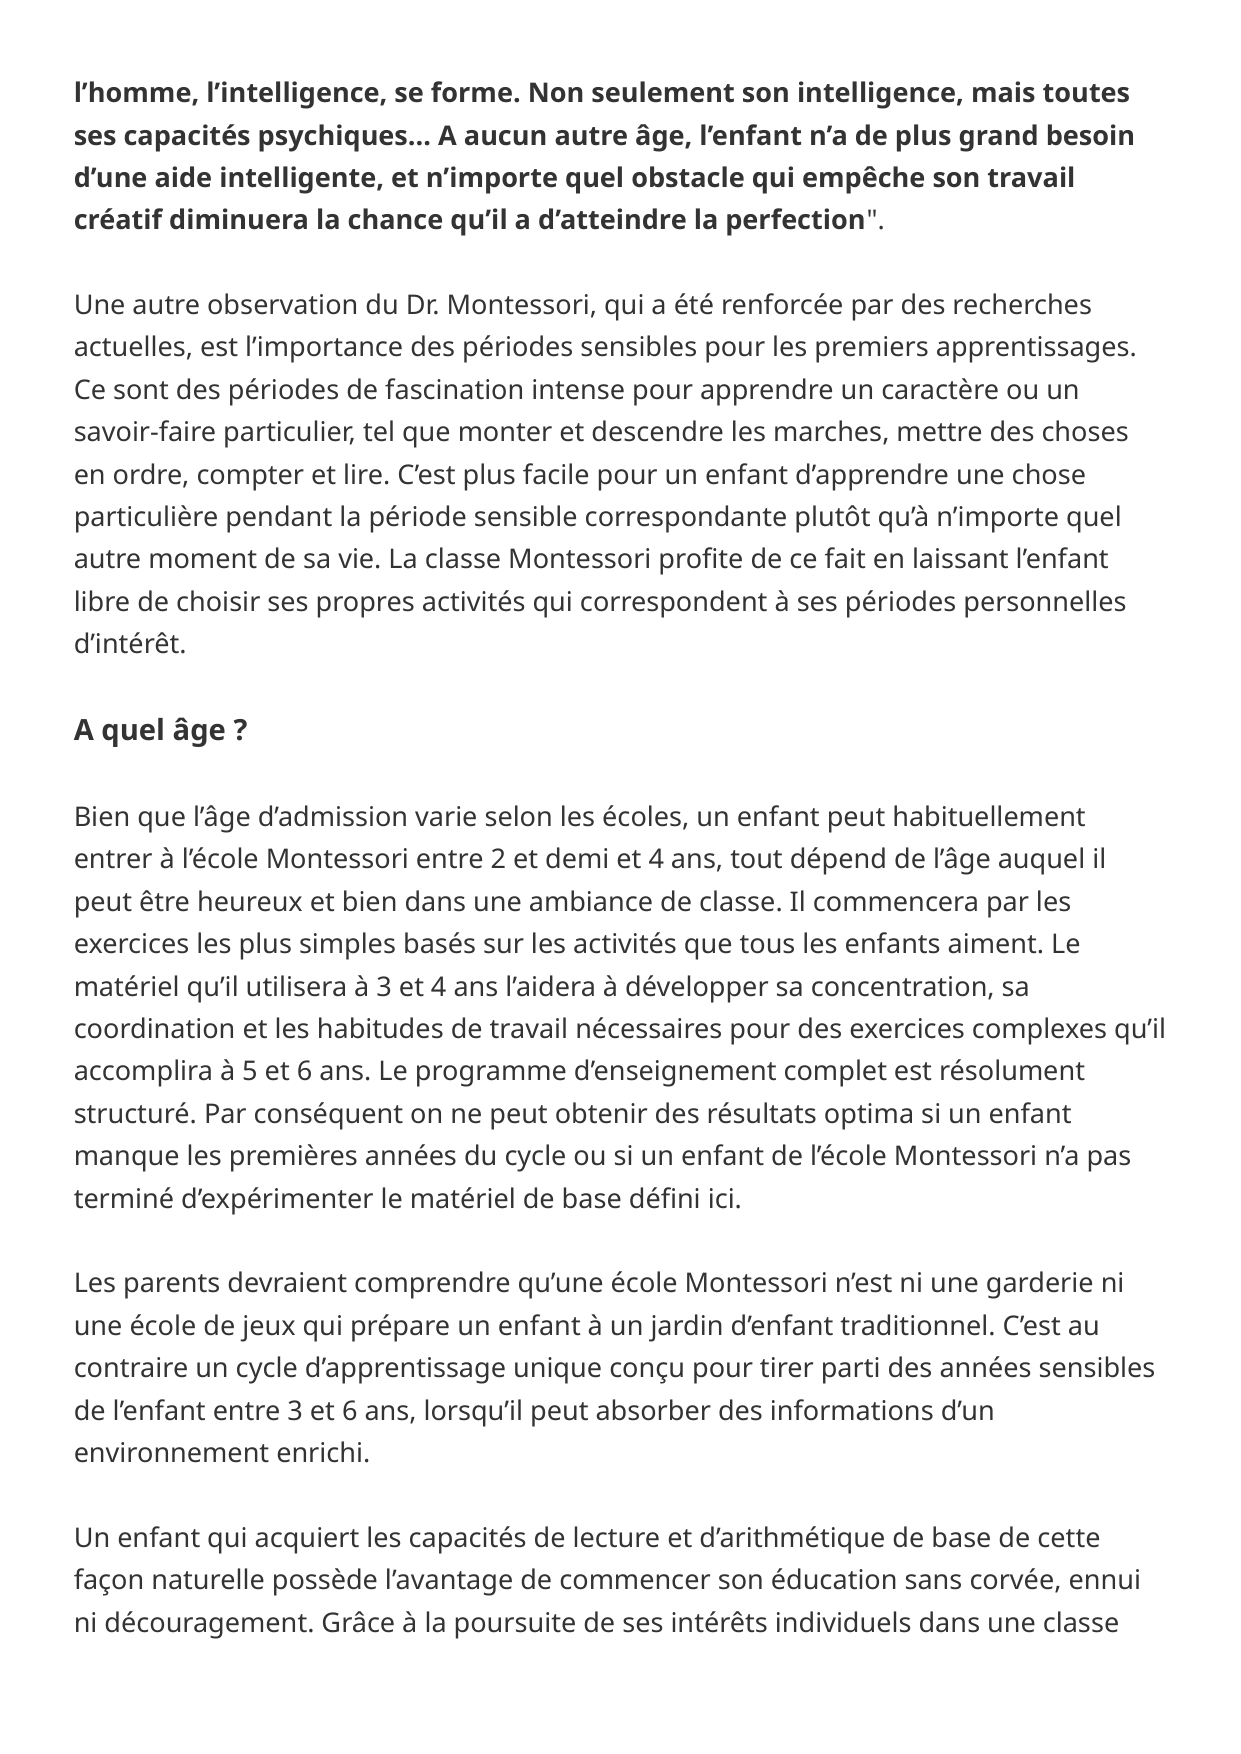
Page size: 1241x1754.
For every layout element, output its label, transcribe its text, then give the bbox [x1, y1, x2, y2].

text Une autre observation du Dr. Montessori, qui a été renforcée par des recherches actuelles, est l’importance des périodes sensibles pour les premiers apprentissages. Ce sont des périodes de fascination intense pour apprendre un caractère ou un savoir-faire particulier, tel que monter et descendre les marches, mettre des choses en ordre, compter et lire. C’est plus facile pour un enfant d’apprendre une chose particulière pendant la période sensible correspondante plutôt qu’à n’importe quel autre moment de sa vie. La classe Montessori profite de ce fait en laissant l’enfant libre de choisir ses propres activités qui correspondent à ses périodes personnelles d’intérêt. [73, 286, 1167, 662]
text l’homme, l’intelligence, se forme. Non seulement son intelligence, mais toutes ses capacités psychiques... A aucun autre âge, l’enfant n’a de plus grand besoin d’une aide intelligente, et n’importe quel obstacle qui empêche son travail créatif diminuera la chance qu’il a d’atteindre la perfection". [73, 73, 1167, 238]
text Un enfant qui acquiert les capacités de lecture et d’arithmétique de base de cette façon naturelle possède l’avantage de commencer son éducation sans corvée, ennui ni découragement. Grâce à la poursuite de ses intérêts individuels dans une classe [73, 1518, 1167, 1640]
text Les parents devraient comprendre qu’une école Montessori n’est ni une garderie ni une école de jeux qui prépare un enfant à un jardin d’enfant traditionnel. C’est au contraire un cycle d’apprentissage unique conçu pour tirer parti des années sensibles de l’enfant entre 3 et 6 ans, lorsqu’il peut absorber des informations d’un environnement enrichi. [73, 1264, 1167, 1470]
text A quel âge ? [73, 709, 1167, 749]
text Bien que l’âge d’admission varie selon les écoles, un enfant peut habituellement entrer à l’école Montessori entre 2 et demi et 4 ans, tout dépend de l’âge auquel il peut être heureux et bien dans une ambiance de classe. Il commencera par les exercices les plus simples basés sur les activités que tous les enfants aiment. Le matériel qu’il utilisera à 3 et 4 ans l’aidera à développer sa concentration, sa coordination et les habitudes de travail nécessaires pour des exercices complexes qu’il accomplira à 5 et 6 ans. Le programme d’enseignement complet est résolument structuré. Par conséquent on ne peut obtenir des résultats optima si un enfant manque les premières années du cycle ou si un enfant de l’école Montessori n’a pas terminé d’expérimenter le matériel de base défini ici. [73, 797, 1167, 1216]
